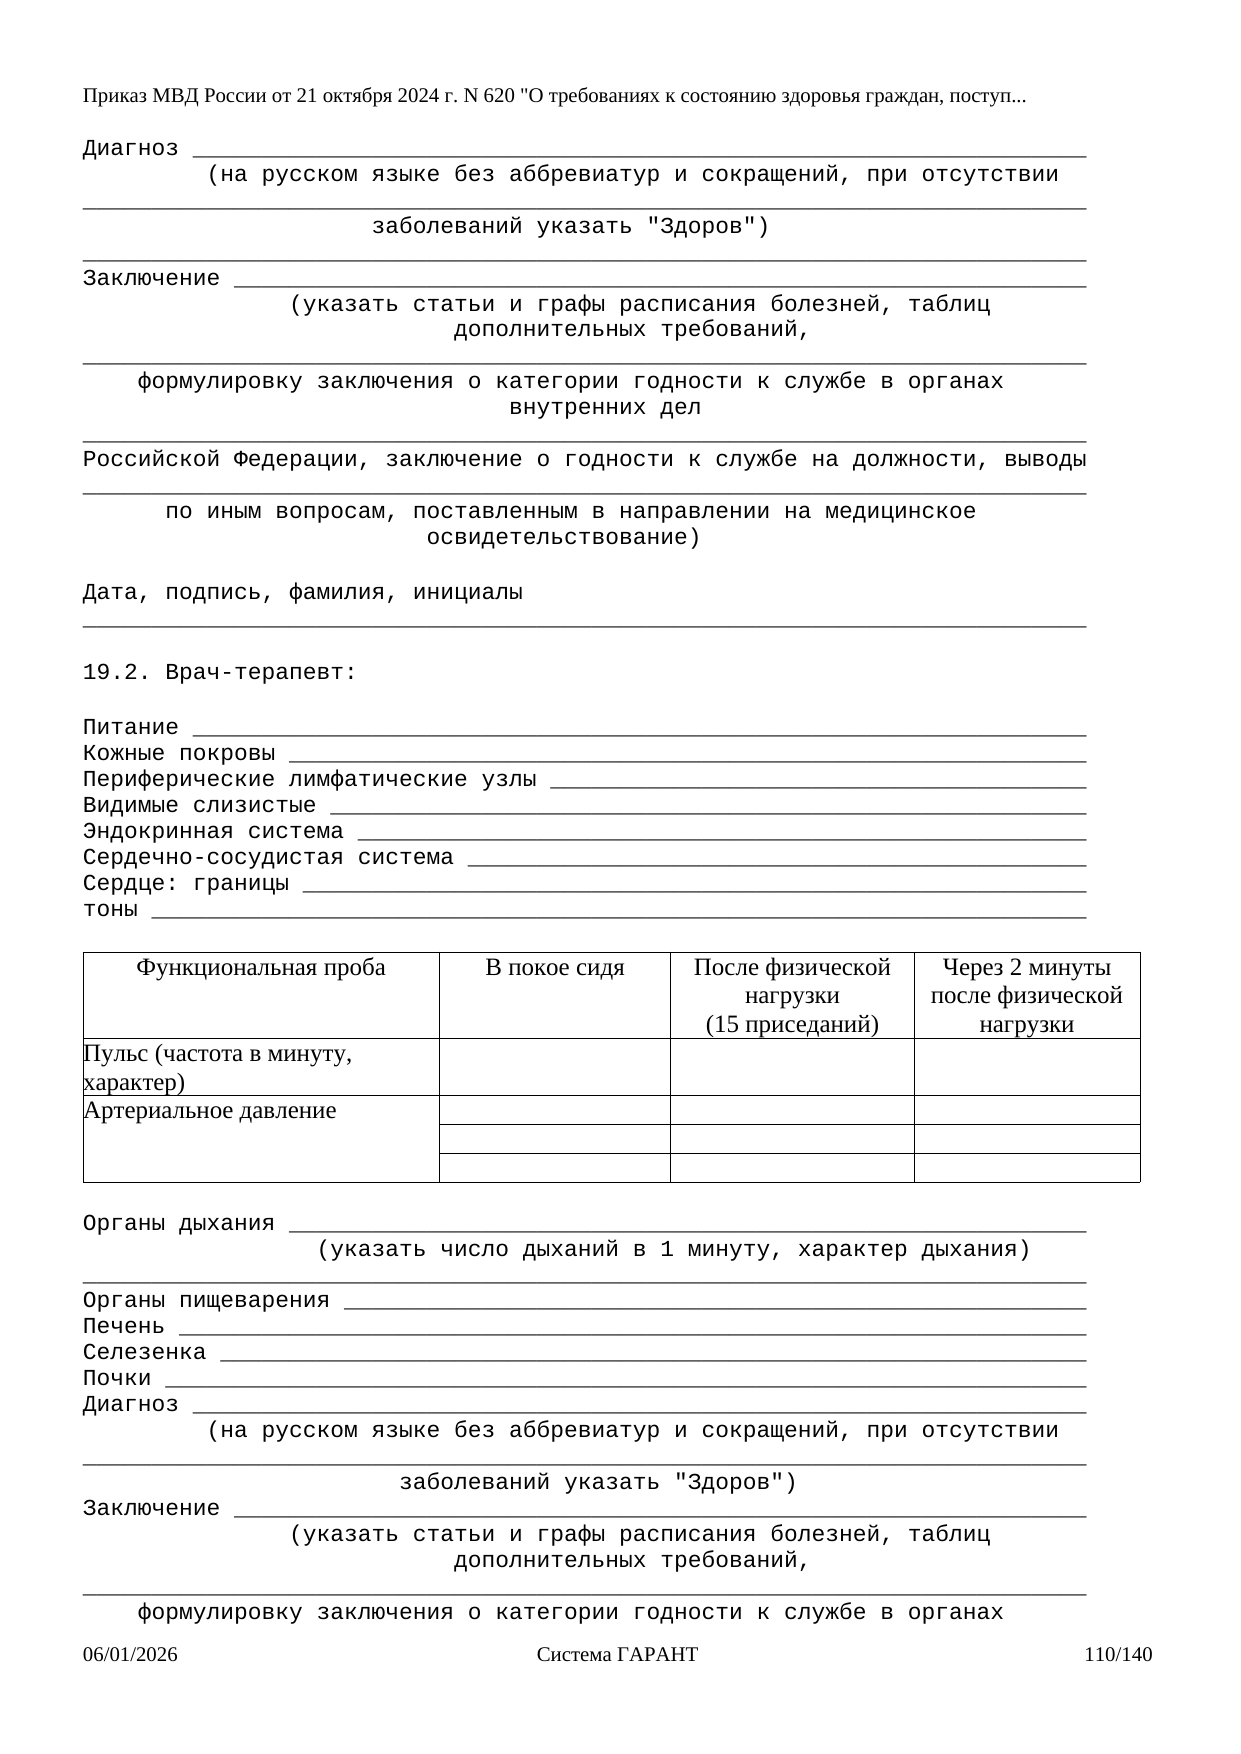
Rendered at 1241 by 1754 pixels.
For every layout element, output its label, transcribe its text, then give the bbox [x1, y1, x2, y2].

table_header После физической нагрузки (15 приседаний) [671, 953, 914, 1038]
table_cell [671, 1154, 914, 1182]
text (на русском языке без аббревиатур и сокращений, при отсутствии [83, 1418, 1157, 1444]
text (указать статьи и графы расписания болезней, таблиц [83, 292, 1157, 318]
text _________________________________________________________________________ [83, 473, 1157, 499]
text Органы дыхания __________________________________________________________ [83, 1211, 1157, 1237]
text (указать статьи и графы расписания болезней, таблиц [83, 1522, 1157, 1548]
table_cell [440, 1096, 670, 1124]
text заболеваний указать "Здоров") [83, 214, 1157, 240]
text _________________________________________________________________________ [83, 1263, 1157, 1289]
text Питание _________________________________________________________________ [83, 715, 1157, 741]
table_cell Пульс (частота в минуту, характер) [84, 1039, 439, 1095]
text по иным вопросам, поставленным в направлении на медицинское [83, 499, 1157, 525]
text _________________________________________________________________________ [83, 188, 1157, 214]
text Диагноз _________________________________________________________________ [83, 136, 1157, 162]
table_cell [915, 1125, 1140, 1153]
text Российской Федерации, заключение о годности к службе на должности, выводы [83, 447, 1157, 473]
table_cell [440, 1125, 670, 1153]
table_header Функциональная проба [84, 953, 439, 1038]
table_cell [440, 1039, 670, 1095]
table_cell [915, 1096, 1140, 1124]
text Сердце: границы _________________________________________________________ [83, 871, 1157, 897]
text 19.2. Врач-терапевт: [83, 661, 1157, 687]
text Селезенка _______________________________________________________________ [83, 1341, 1157, 1367]
text формулировку заключения о категории годности к службе в органах [83, 370, 1157, 396]
text Дата, подпись, фамилия, инициалы [83, 580, 1157, 606]
table_cell [915, 1039, 1140, 1095]
text тоны ____________________________________________________________________ [83, 897, 1157, 923]
text Диагноз _________________________________________________________________ [83, 1392, 1157, 1418]
text _________________________________________________________________________ [83, 422, 1157, 447]
table_cell [440, 1154, 670, 1182]
text _________________________________________________________________________ [83, 606, 1157, 632]
text (указать число дыханий в 1 минуту, характер дыхания) [83, 1237, 1157, 1263]
text Кожные покровы __________________________________________________________ [83, 741, 1157, 767]
text внутренних дел [83, 396, 1157, 422]
text дополнительных требований, [83, 1548, 1157, 1574]
table_header Через 2 минуты после физической нагрузки [915, 953, 1140, 1038]
text Заключение ______________________________________________________________ [83, 266, 1157, 292]
table_cell Артериальное давление [84, 1096, 439, 1182]
text Сердечно-сосудистая система _____________________________________________ [83, 845, 1157, 871]
table_cell [671, 1125, 914, 1153]
table_cell [915, 1154, 1140, 1182]
text Органы пищеварения ______________________________________________________ [83, 1289, 1157, 1315]
text _________________________________________________________________________ [83, 1574, 1157, 1600]
text заболеваний указать "Здоров") [83, 1470, 1157, 1496]
text Видимые слизистые _______________________________________________________ [83, 793, 1157, 819]
table_cell [671, 1096, 914, 1124]
text (на русском языке без аббревиатур и сокращений, при отсутствии [83, 162, 1157, 188]
text Периферические лимфатические узлы _______________________________________ [83, 767, 1157, 793]
text дополнительных требований, [83, 318, 1157, 344]
text _________________________________________________________________________ [83, 240, 1157, 266]
text Почки ___________________________________________________________________ [83, 1367, 1157, 1392]
text Печень __________________________________________________________________ [83, 1315, 1157, 1341]
text Заключение ______________________________________________________________ [83, 1496, 1157, 1522]
table_cell [671, 1039, 914, 1095]
table_header В покое сидя [440, 953, 670, 1038]
text _________________________________________________________________________ [83, 344, 1157, 370]
text освидетельствование) [83, 525, 1157, 551]
text _________________________________________________________________________ [83, 1444, 1157, 1470]
text Эндокринная система _____________________________________________________ [83, 819, 1157, 845]
text формулировку заключения о категории годности к службе в органах [83, 1600, 1157, 1626]
